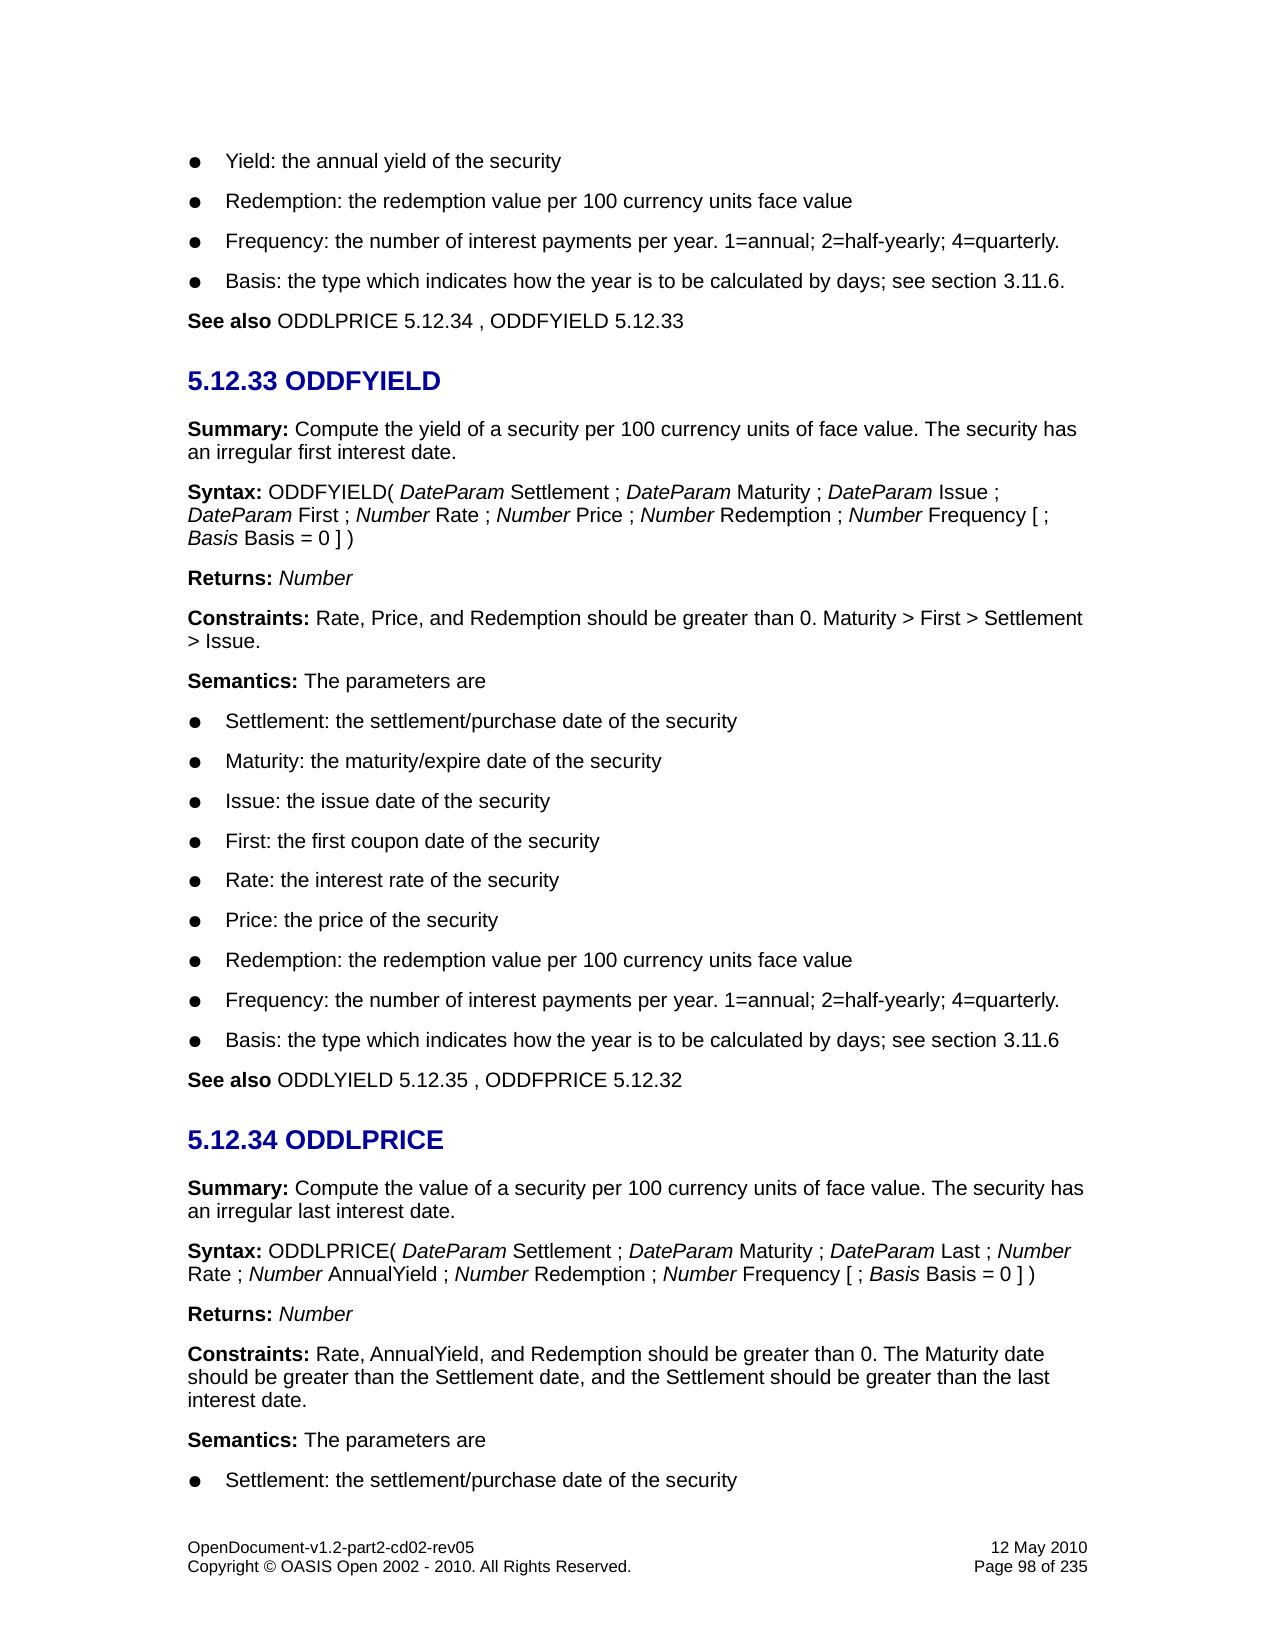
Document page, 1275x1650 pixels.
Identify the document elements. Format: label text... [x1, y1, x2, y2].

list Redemption: the redemption value per 100 currency units face value [187, 949, 1088, 972]
list Settlement: the settlement/purchase date of the security [187, 1469, 1088, 1492]
list Yield: the annual yield of the security [187, 150, 1088, 173]
text See also ODDLPRICE 5.12.34 , ODDFYIELD 5.12.33 [187, 309, 1088, 333]
text Semantics: The parameters are [187, 1429, 1088, 1452]
list Rate: the interest rate of the security [187, 869, 1088, 892]
text Returns: Number [187, 1302, 1088, 1326]
list Maturity: the maturity/expire date of the security [187, 749, 1088, 773]
subtitle ODDFYIELD [187, 366, 1088, 396]
text Constraints: Rate, Price, and Redemption should be greater than 0. Maturity > First > Settlement > Issue. [187, 607, 1088, 653]
list Price: the price of the security [187, 909, 1088, 932]
text Semantics: The parameters are [187, 670, 1088, 693]
text Syntax: ODDFYIELD( DateParam Settlement ; DateParam Maturity ; DateParam Issue ; DateParam First ; Number Rate ; Number Price ; Number Redemption ; Number Frequency [ ; Basis Basis = 0 ] ) [187, 480, 1088, 550]
list Basis: the type which indicates how the year is to be calculated by days; see section 3.11.6. [187, 270, 1088, 293]
text Syntax: ODDLPRICE( DateParam Settlement ; DateParam Maturity ; DateParam Last ; Number Rate ; Number AnnualYield ; Number Redemption ; Number Frequency [ ; Basis Basis = 0 ] ) [187, 1239, 1088, 1286]
list Frequency: the number of interest payments per year. 1=annual; 2=half-yearly; 4=quarterly. [187, 989, 1088, 1012]
subtitle ODDLPRICE [187, 1125, 1088, 1155]
list Basis: the type which indicates how the year is to be calculated by days; see section 3.11.6 [187, 1029, 1088, 1052]
text Summary: Compute the value of a security per 100 currency units of face value. The security has an irregular last interest date. [187, 1176, 1088, 1223]
list Frequency: the number of interest payments per year. 1=annual; 2=half-yearly; 4=quarterly. [187, 230, 1088, 253]
text Returns: Number [187, 567, 1088, 590]
list Redemption: the redemption value per 100 currency units face value [187, 190, 1088, 213]
list First: the first coupon date of the security [187, 829, 1088, 852]
list Settlement: the settlement/purchase date of the security [187, 709, 1088, 733]
text Summary: Compute the yield of a security per 100 currency units of face value. The security has an irregular first interest date. [187, 417, 1088, 464]
text Constraints: Rate, AnnualYield, and Redemption should be greater than 0. The Maturity date should be greater than the Settlement date, and the Settlement should be greater than the last interest date. [187, 1342, 1088, 1412]
text See also ODDLYIELD 5.12.35 , ODDFPRICE 5.12.32 [187, 1069, 1088, 1092]
list Issue: the issue date of the security [187, 789, 1088, 813]
